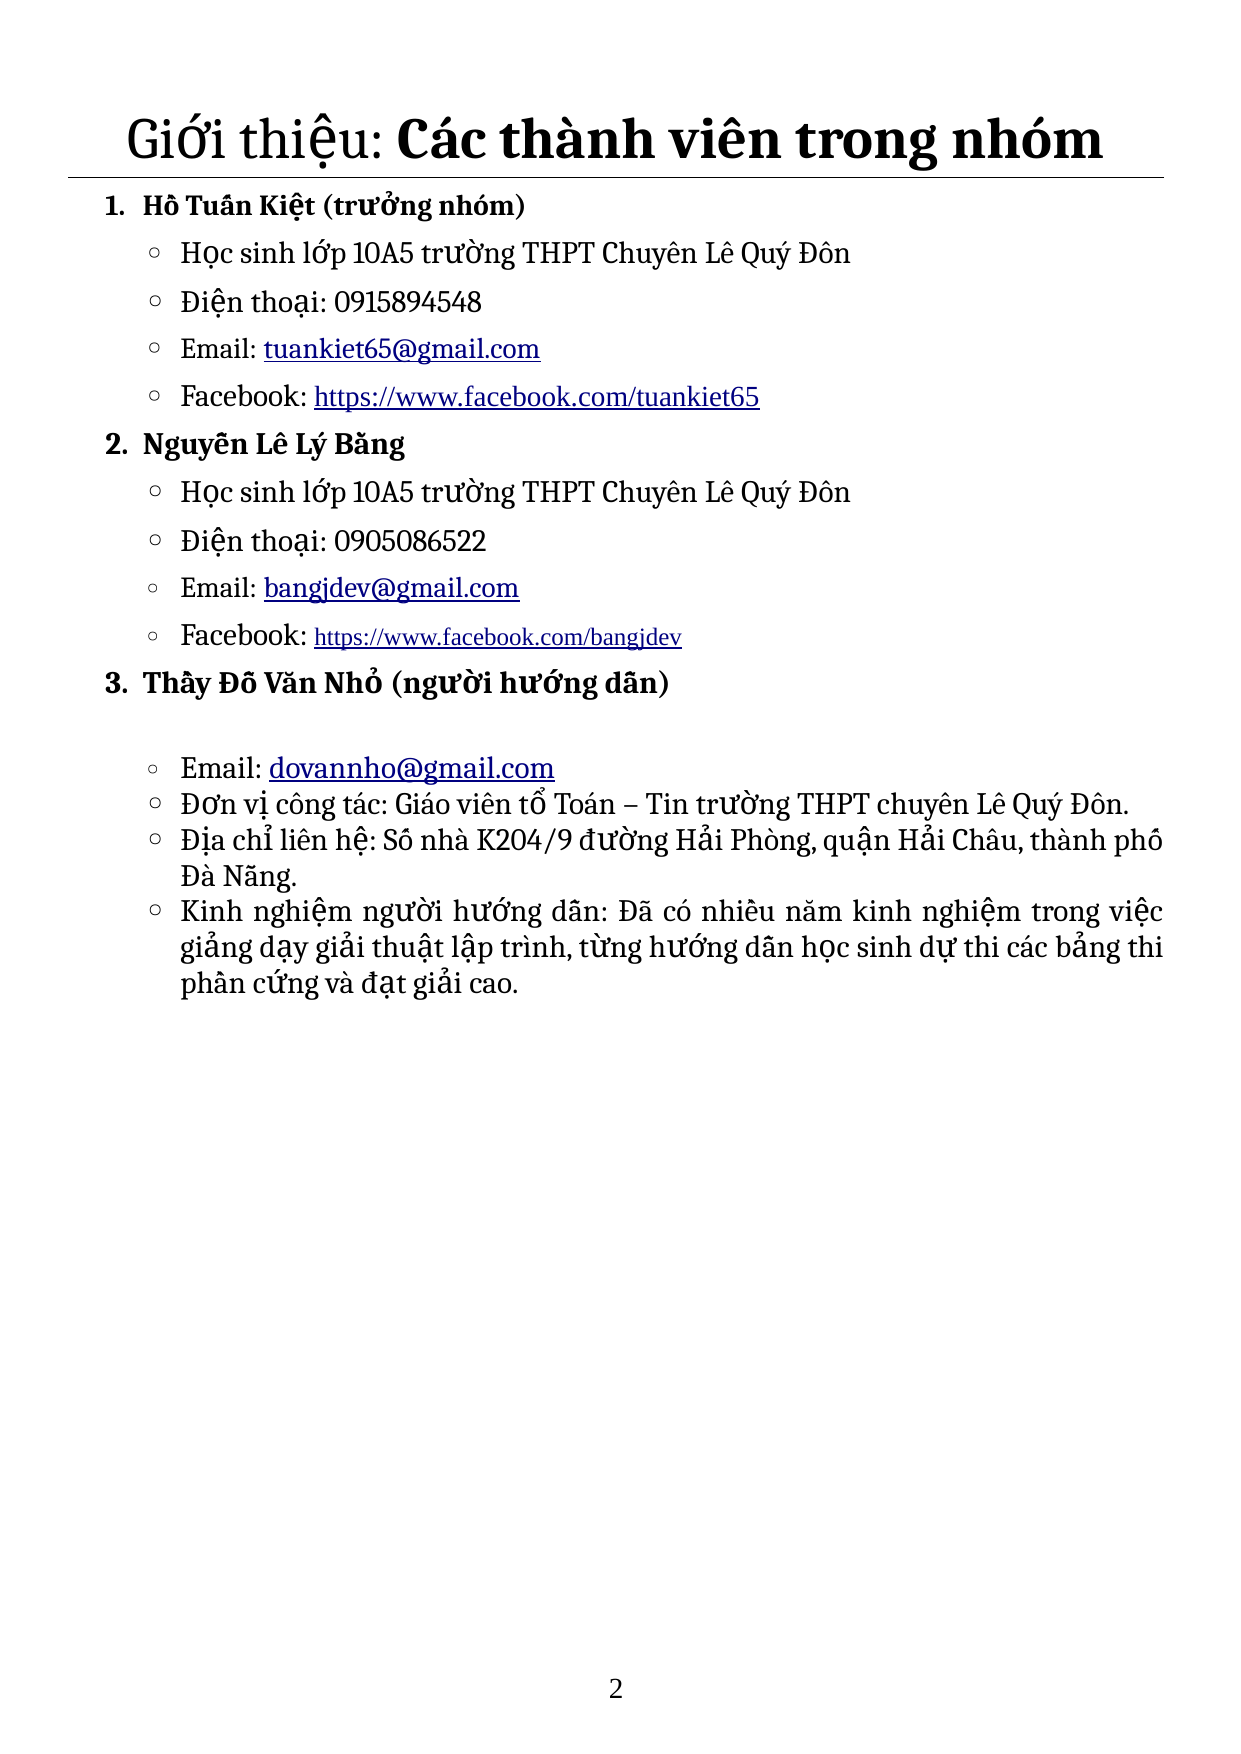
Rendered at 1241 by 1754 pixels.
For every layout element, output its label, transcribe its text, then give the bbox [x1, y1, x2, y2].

list Facebook: https://www.facebook.com/bangjdev [143, 617, 1164, 653]
list Kinh nghiệm người hướng dẫn: Đã có nhiều năm kinh nghiệm trong việc giảng dạy giải thuật lập trình, từng hướng dẫn học sinh dự thi các bảng thi phần cứng và đạt giải cao. [143, 894, 1164, 1002]
list Học sinh lớp 10A5 trường THPT Chuyên Lê Quý Đôn [143, 236, 1164, 271]
list Học sinh lớp 10A5 trường THPT Chuyên Lê Quý Đôn [143, 475, 1164, 511]
list Facebook: https://www.facebook.com/tuankiet65 [143, 378, 1164, 414]
text Giới thiệu: Các thành viên trong nhóm [68, 101, 1164, 177]
list Thầy Đỗ Văn Nhỏ (người hướng dẫn) [105, 666, 1164, 702]
list Điện thoại: 0905086522 [143, 523, 1164, 559]
list Nguyễn Lê Lý Bằng [105, 426, 1164, 462]
list Địa chỉ liên hệ: Số nhà K204/9 đường Hải Phòng, quận Hải Châu, thành phố Đà Nẵng. [143, 822, 1164, 894]
list Đơn vị công tác: Giáo viên tổ Toán – Tin trường THPT chuyên Lê Quý Đôn. [143, 786, 1164, 822]
list Hồ Tuấn Kiệt (trưởng nhóm) [105, 189, 1164, 223]
list Email: tuankiet65@gmail.com [143, 332, 1164, 366]
list Điện thoại: 0915894548 [143, 284, 1164, 320]
list Email: dovannho@gmail.com [143, 750, 1164, 786]
list Email: bangjdev@gmail.com [143, 571, 1164, 605]
